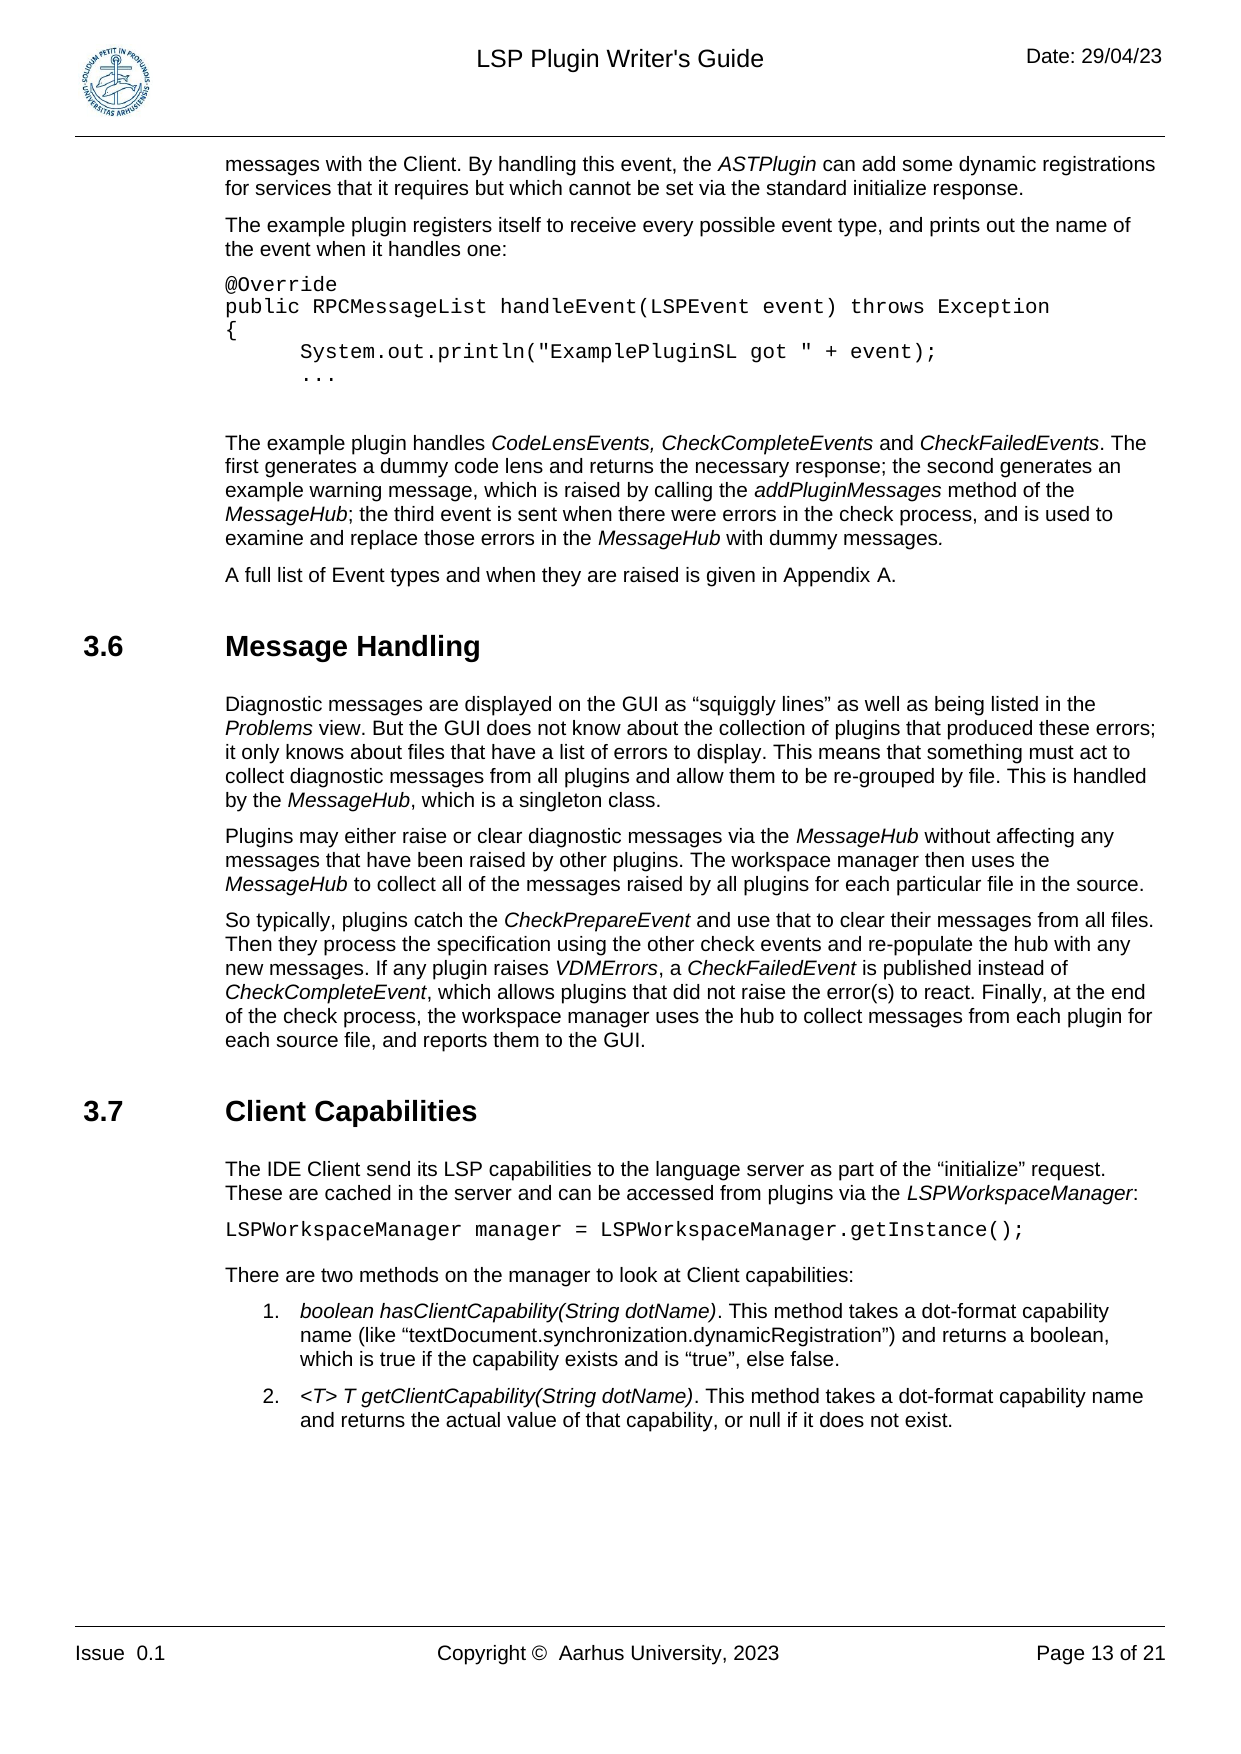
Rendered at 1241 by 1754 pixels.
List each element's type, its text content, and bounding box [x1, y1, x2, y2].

text The IDE Client send its LSP capabilities to the language server as part of the “initialize” request. These are cached in the server and can be accessed from plugins via the LSPWorkspaceManager: [225, 1158, 1165, 1206]
list boolean hasClientCapability(String dotName). This method takes a dot-format capability name (like “textDocument.synchronization.dynamicRegistration”) and returns a boolean, which is true if the capability exists and is “true”, else false. [262, 1299, 1165, 1371]
text messages with the Client. By handling this event, the ASTPlugin can add some dynamic registrations for services that it requires but which cannot be set via the standard initialize response. [225, 152, 1165, 200]
subtitle Client Capabilities [75, 1095, 1165, 1128]
subtitle Message Handling [75, 629, 1165, 662]
text LSPWorkspaceManager manager = LSPWorkspaceManager.getInstance(); [225, 1218, 1165, 1241]
text The example plugin handles CodeLensEvents, CheckCompleteEvents and CheckFailedEvents. The first generates a dummy code lens and returns the necessary response; the second generates an example warning message, which is raised by calling the addPluginMessages method of the MessageHub; the third event is sent when there were errors in the check process, and is used to examine and replace those errors in the MessageHub with dummy messages. [225, 431, 1165, 551]
list <T> T getClientCapability(String dotName). This method takes a dot-format capability name and returns the actual value of that capability, or null if it does not exist. [262, 1384, 1165, 1432]
text So typically, plugins catch the CheckPrepareEvent and use that to clear their messages from all files. Then they process the specification using the other check events and re-populate the hub with any new messages. If any plugin raises VDMErrors, a CheckFailedEvent is published instead of CheckCompleteEvent, which allows plugins that did not raise the error(s) to react. Finally, at the end of the check process, the workspace manager uses the hub to collect messages from each plugin for each source file, and reports them to the GUI. [225, 909, 1165, 1052]
text ... [225, 363, 1165, 386]
text Plugins may either raise or clear diagnostic messages via the MessageHub without affecting any messages that have been raised by other plugins. The workspace manager then uses the MessageHub to collect all of the messages raised by all plugins for each particular file in the source. [225, 824, 1165, 896]
text Diagnostic messages are displayed on the GUI as “squiggly lines” as well as being listed in the Problems view. But the GUI does not know about the collection of plugins that produced these errors; it only knows about files that have a list of errors to display. This means that something must act to collect diagnostic messages from all plugins and allow them to be re-grouped by file. This is handled by the MessageHub, which is a singleton class. [225, 692, 1165, 812]
text @Override [225, 273, 1165, 296]
text { [225, 318, 1165, 341]
text A full list of Event types and when they are raised is given in Appendix A. [225, 563, 1165, 587]
picture [78, 44, 153, 120]
text The example plugin registers itself to receive every possible event type, and prints out the name of the event when it handles one: [225, 213, 1165, 261]
text There are two methods on the manager to look at Client capabilities: [225, 1263, 1165, 1287]
text System.out.println("ExamplePluginSL got " + event); [225, 341, 1165, 363]
text public RPCMessageList handleEvent(LSPEvent event) throws Exception [225, 296, 1165, 318]
